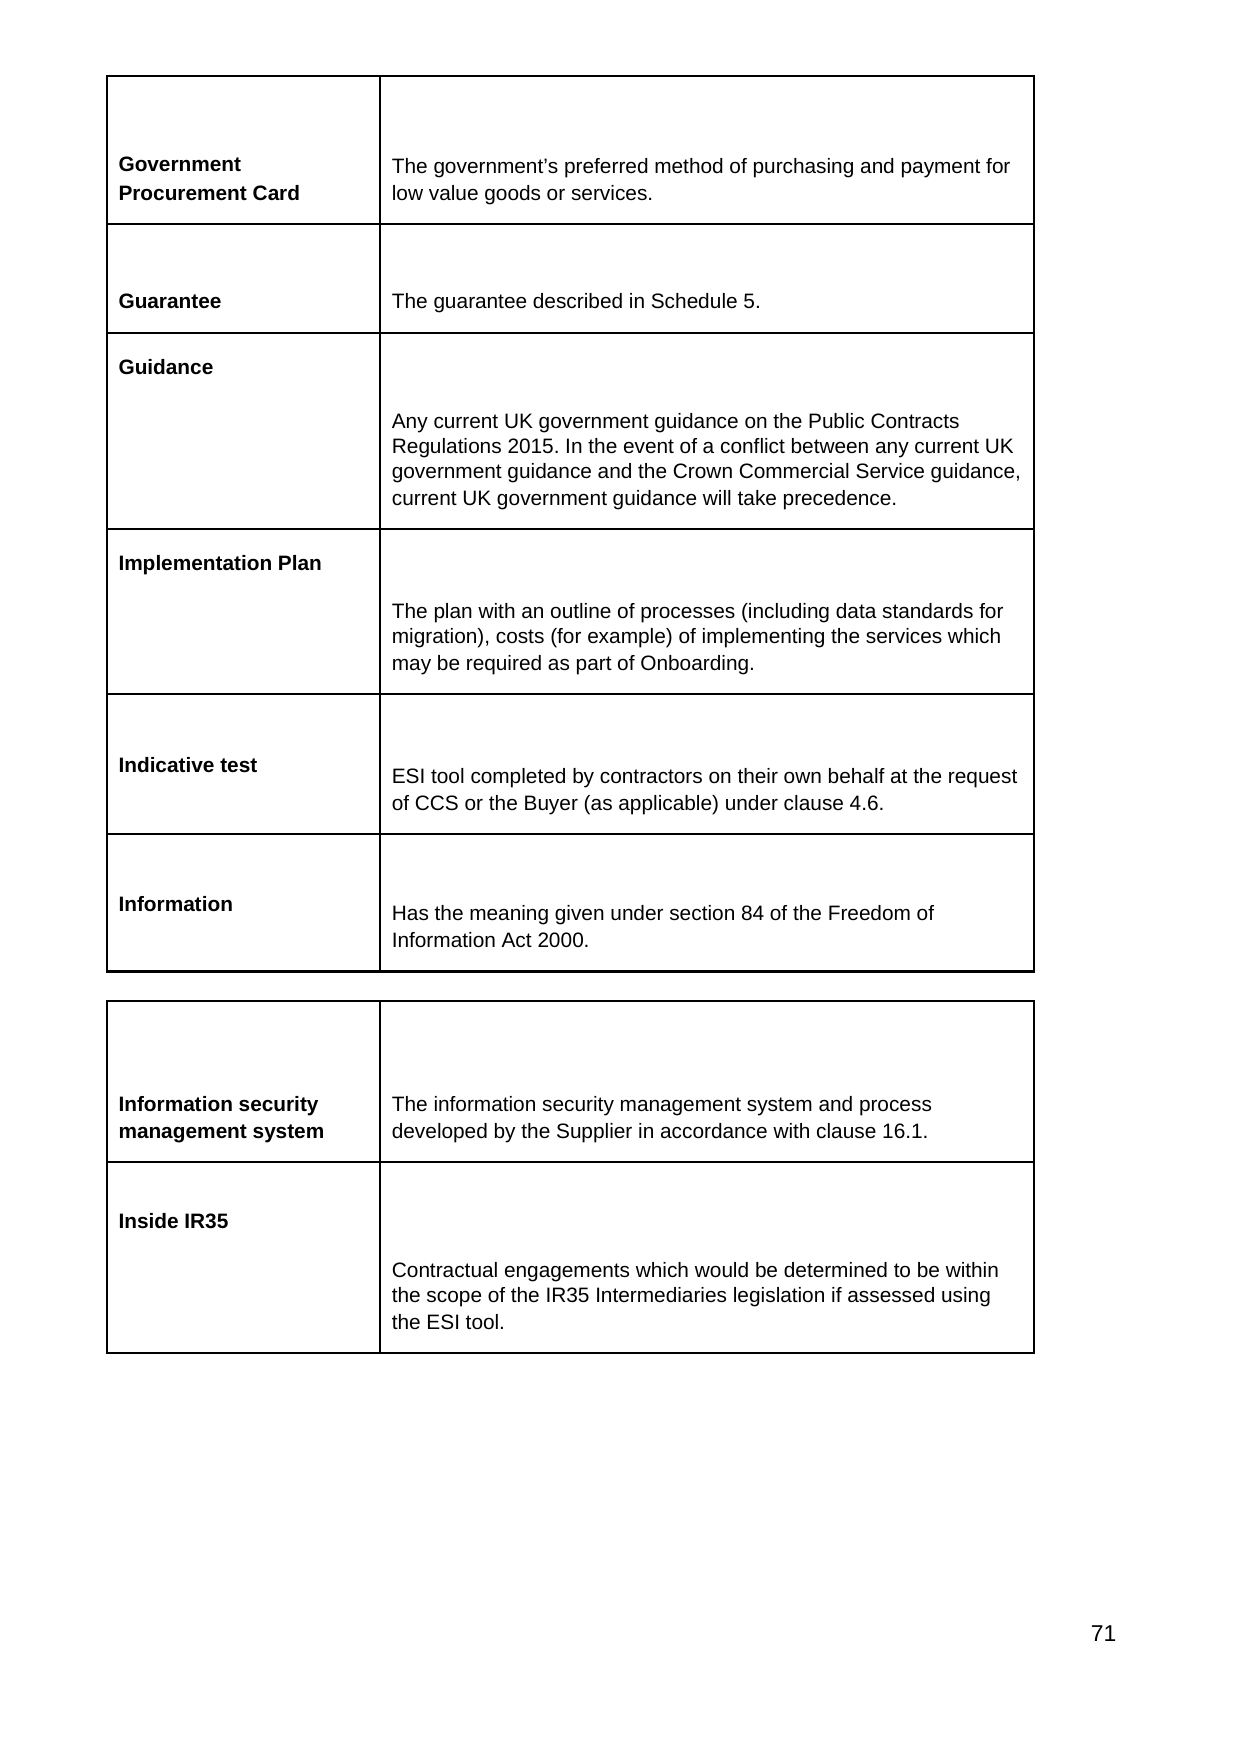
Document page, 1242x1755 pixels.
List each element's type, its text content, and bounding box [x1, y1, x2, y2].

table_cell Contractual engagements which would be determined to be within the scope of the IR35 Intermediaries legislation if assessed using the ESI tool. [381, 1163, 1033, 1352]
table_cell The guarantee described in Schedule 5. [381, 225, 1033, 332]
table_cell Information [108, 835, 379, 970]
table_cell Guidance [108, 334, 379, 528]
table_header The information security management system and process developed by the Supplier in accordance with clause 16.1. [381, 1002, 1033, 1161]
table_cell ESI tool completed by contractors on their own behalf at the request of CCS or the Buyer (as applicable) under clause 4.6. [381, 695, 1033, 832]
table_cell Guarantee [108, 225, 379, 332]
table_cell Implementation Plan [108, 530, 379, 693]
table_cell The plan with an outline of processes (including data standards for migration), costs (for example) of implementing the services which may be required as part of Onboarding. [381, 530, 1033, 693]
table_cell Inside IR35 [108, 1163, 379, 1352]
table_cell The government’s preferred method of purchasing and payment for low value goods or services. [381, 77, 1033, 223]
table_cell Government Procurement Card [108, 77, 379, 223]
table_cell Has the meaning given under section 84 of the Freedom of Information Act 2000. [381, 835, 1033, 970]
table_header Information security management system [108, 1002, 379, 1161]
table_cell Indicative test [108, 695, 379, 832]
table_cell Any current UK government guidance on the Public Contracts Regulations 2015. In the event of a conflict between any current UK government guidance and the Crown Commercial Service guidance, current UK government guidance will take precedence. [381, 334, 1033, 528]
